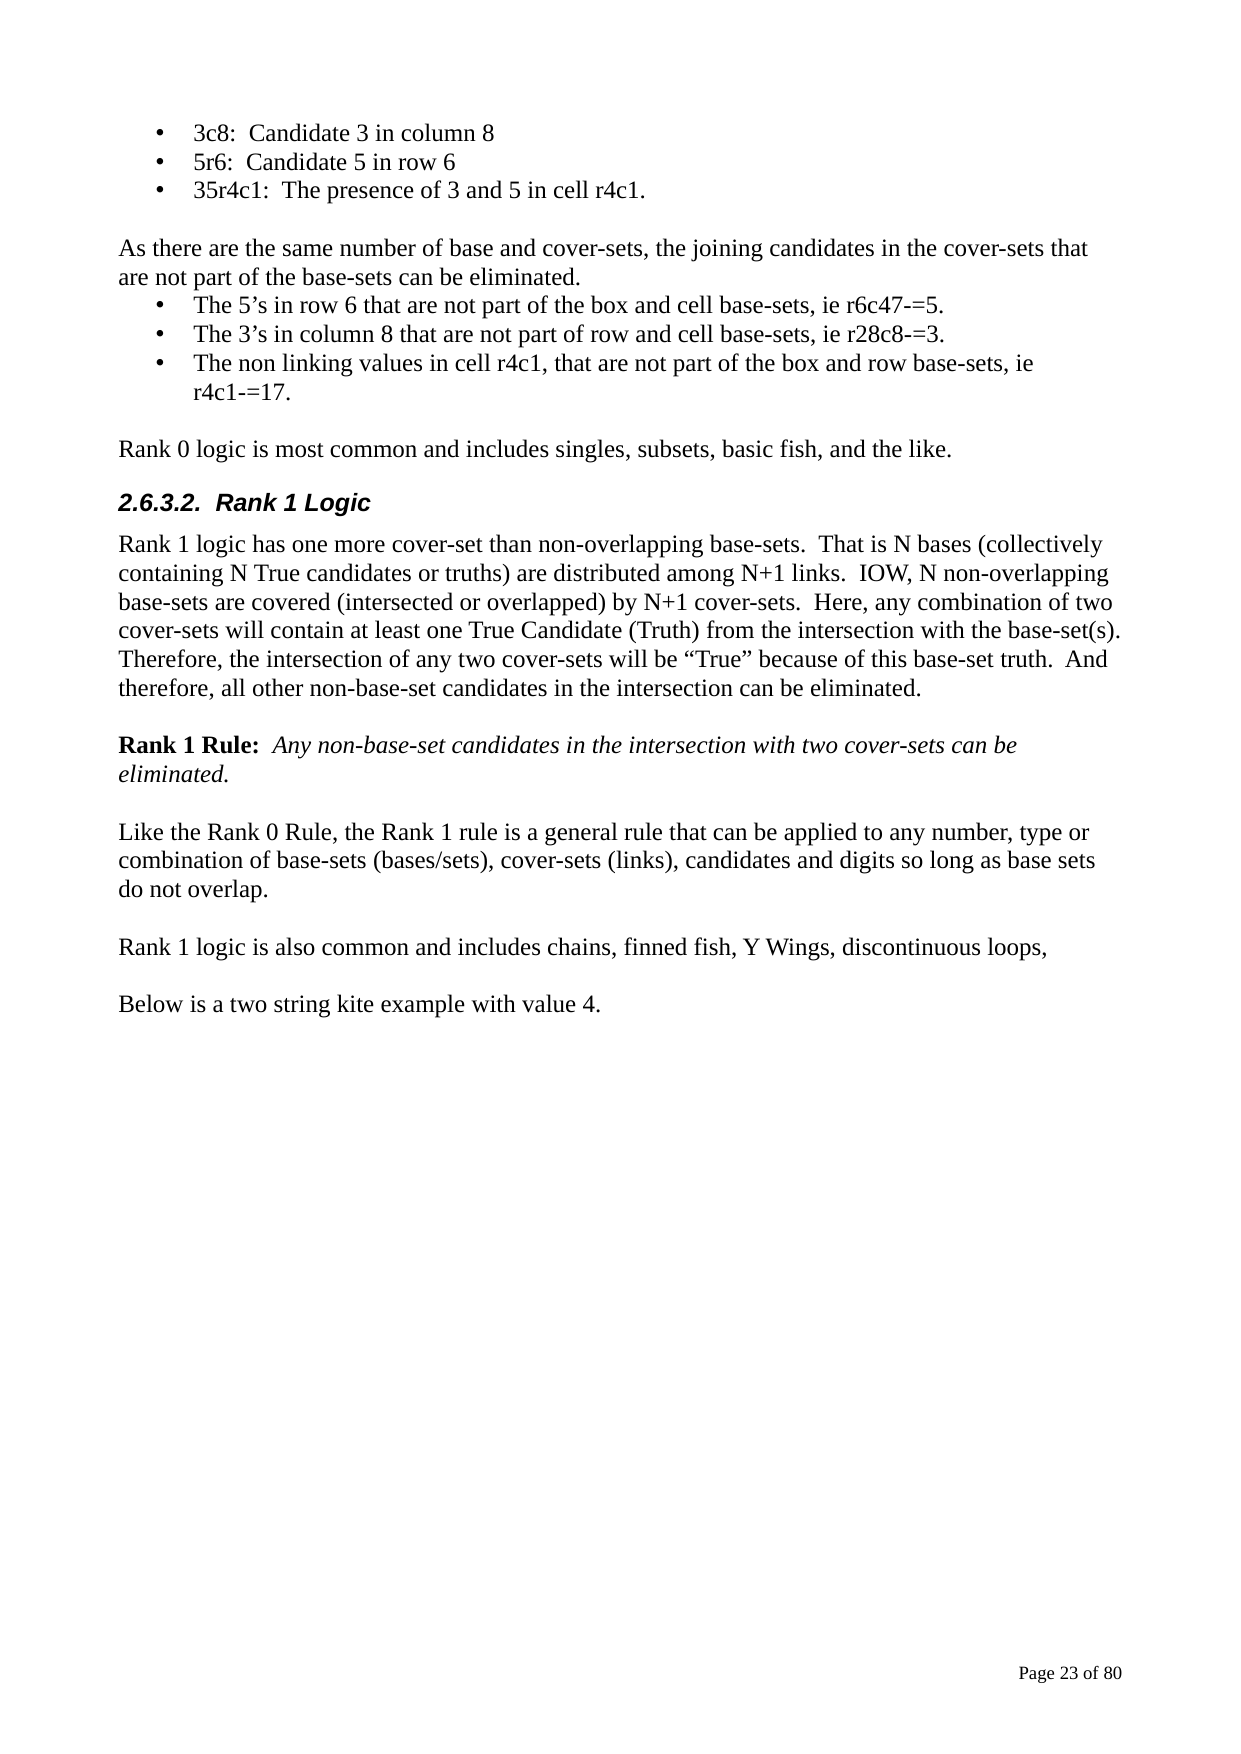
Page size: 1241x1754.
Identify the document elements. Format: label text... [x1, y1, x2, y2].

text Rank 1 logic is also common and includes chains, finned fish, Y Wings, discontinuous loops, [118, 932, 1122, 961]
subtitle Rank 1 Logic [118, 488, 1122, 517]
list 35r4c1: The presence of 3 and 5 in cell r4c1. [156, 176, 1122, 204]
list The 5’s in row 6 that are not part of the box and cell base-sets, ie r6c47-=5. [156, 291, 1122, 319]
text Below is a two string kite example with value 4. [118, 989, 1122, 1018]
text As there are the same number of base and cover-sets, the joining candidates in the cover-sets that are not part of the base-sets can be eliminated. [118, 233, 1122, 291]
text Rank 1 logic has one more cover-set than non-overlapping base-sets. That is N bases (collectively containing N True candidates or truths) are distributed among N+1 links. IOW, N non-overlapping base-sets are covered (intersected or overlapped) by N+1 cover-sets. Here, any combination of two cover-sets will contain at least one True Candidate (Truth) from the intersection with the base-set(s). Therefore, the intersection of any two cover-sets will be “True” because of this base-set truth. And therefore, all other non-base-set candidates in the intersection can be eliminated. [118, 529, 1122, 702]
text Like the Rank 0 Rule, the Rank 1 rule is a general rule that can be applied to any number, type or combination of base-sets (bases/sets), cover-sets (links), candidates and digits so long as base sets do not overlap. [118, 817, 1122, 903]
list 3c8: Candidate 3 in column 8 [156, 118, 1122, 147]
list The non linking values in cell r4c1, that are not part of the box and row base-sets, ie r4c1‑=17. [156, 348, 1122, 406]
list The 3’s in column 8 that are not part of row and cell base-sets, ie r28c8-=3. [156, 319, 1122, 348]
text Rank 1 Rule: Any non-base-set candidates in the intersection with two cover-sets can be eliminated. [118, 731, 1122, 788]
list 5r6: Candidate 5 in row 6 [156, 147, 1122, 176]
text Rank 0 logic is most common and includes singles, subsets, basic fish, and the like. [118, 434, 1122, 463]
